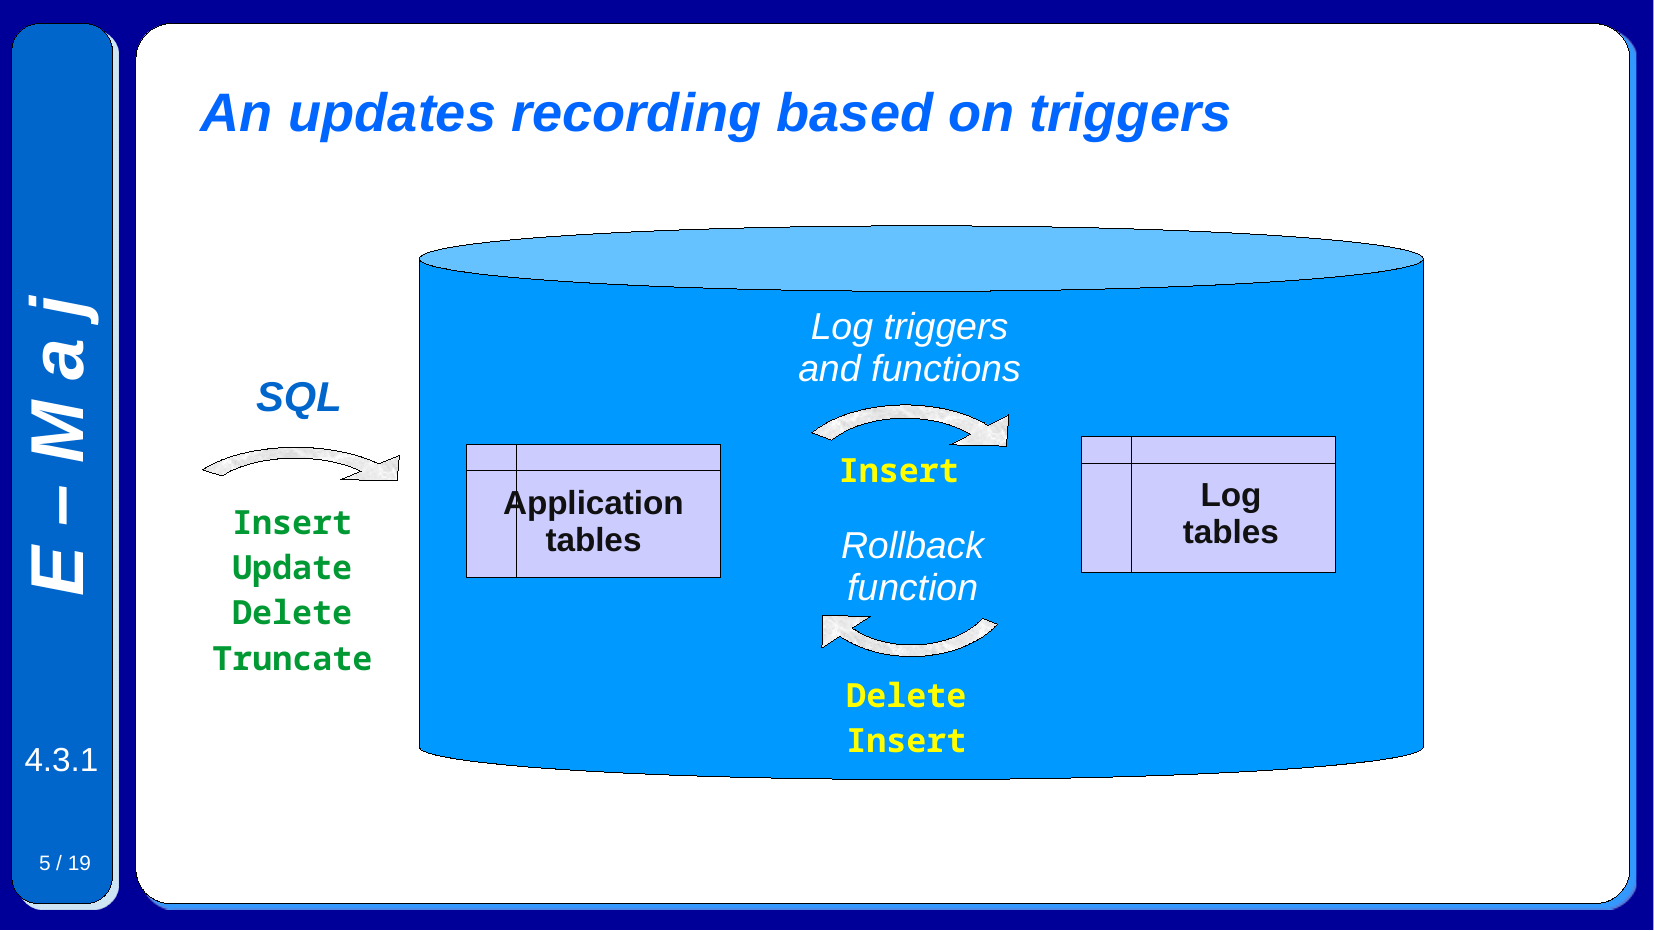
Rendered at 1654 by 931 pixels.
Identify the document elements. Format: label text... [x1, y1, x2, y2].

text_box [419, 260, 1424, 780]
text_box Delete Insert [802, 664, 1010, 759]
text_box Log tables [1138, 468, 1323, 561]
text_box Insert [817, 439, 981, 494]
title An updates recording based on triggers [200, 34, 1575, 191]
text_box Log triggers and functions [761, 298, 1058, 398]
text_box Rollback function [755, 516, 1070, 616]
text_box Application tables [448, 476, 739, 569]
text_box SQL [194, 366, 404, 428]
text_box Insert Update Delete Truncate [183, 491, 402, 661]
text_box [202, 447, 400, 481]
